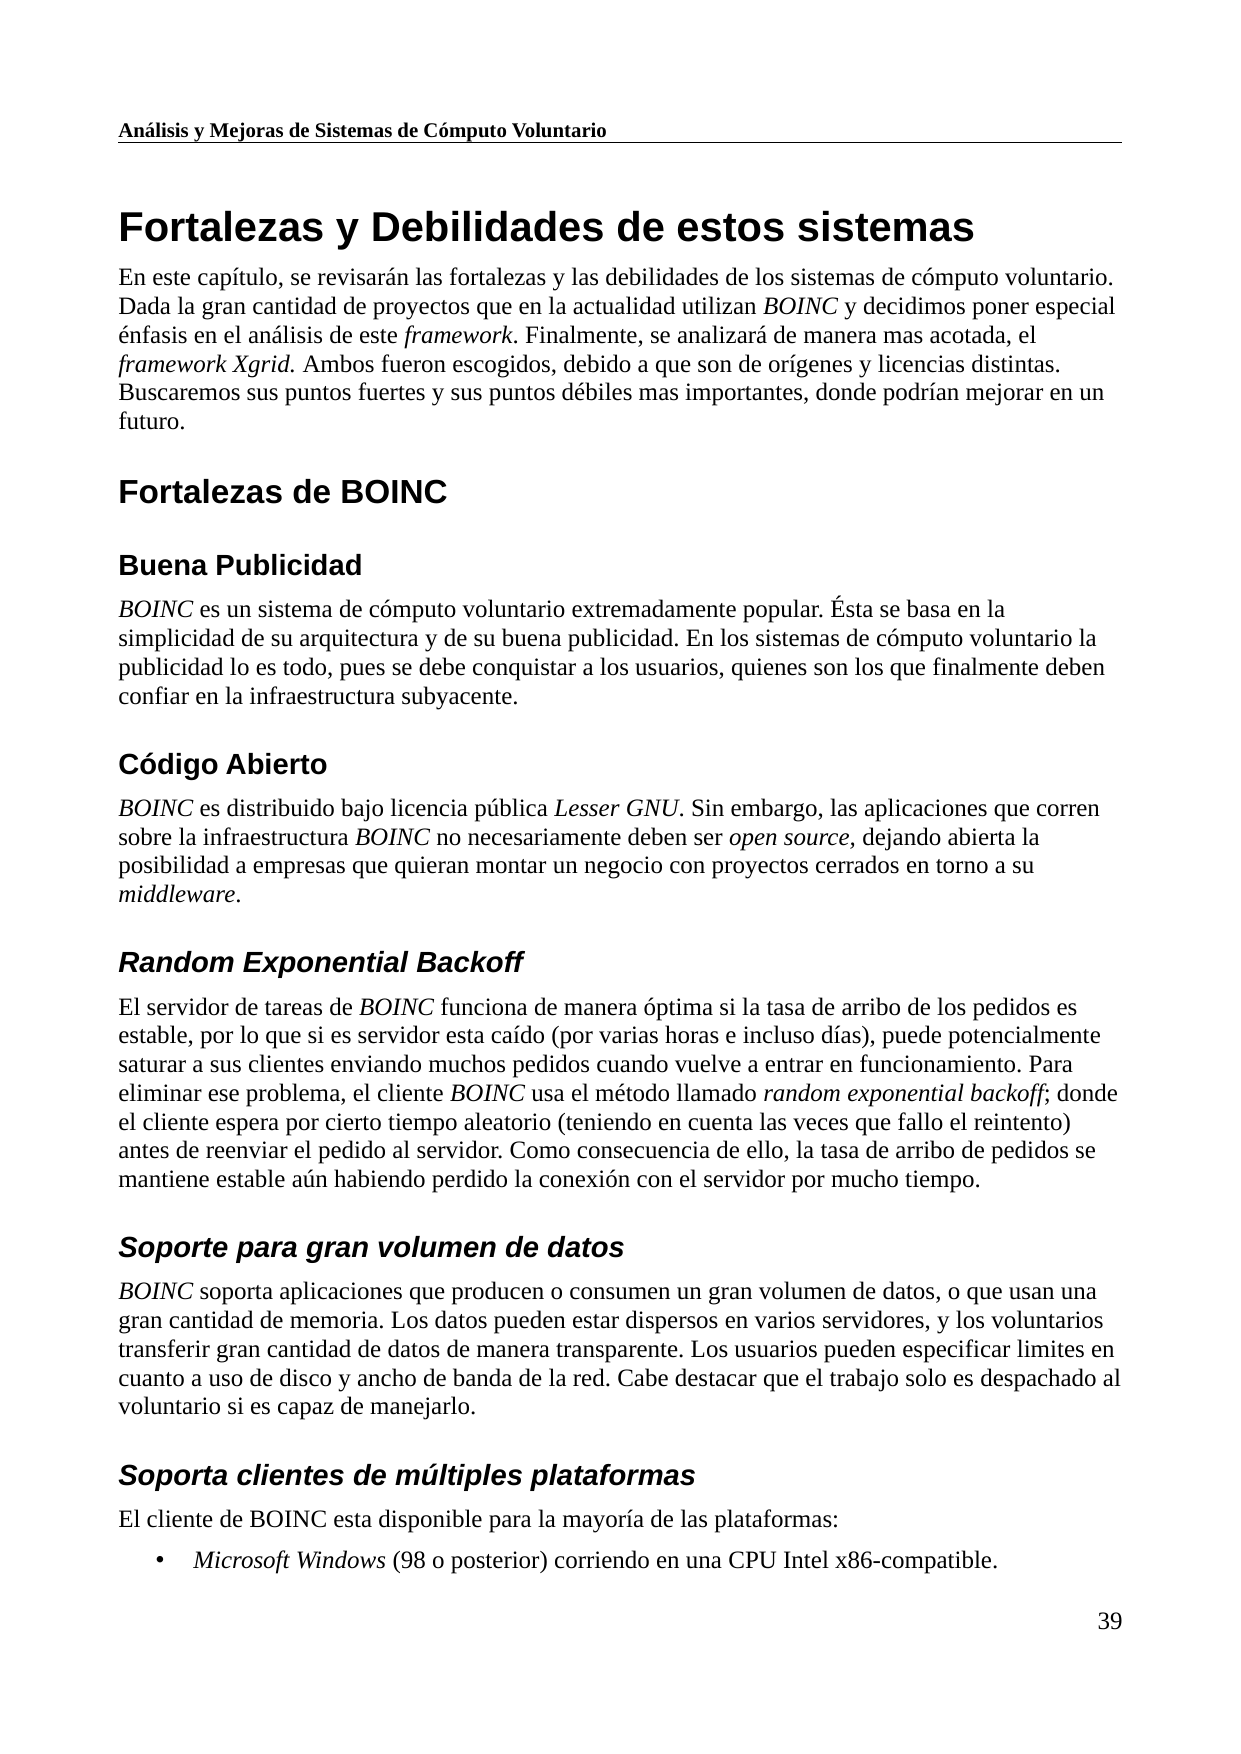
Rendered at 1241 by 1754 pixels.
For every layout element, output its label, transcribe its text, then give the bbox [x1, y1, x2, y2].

subtitle Random Exponential Backoff [118, 946, 1122, 979]
text BOINC soporta aplicaciones que producen o consumen un gran volumen de datos, o que usan una gran cantidad de memoria. Los datos pueden estar dispersos en varios servidores, y los voluntarios transferir gran cantidad de datos de manera transparente. Los usuarios pueden especificar limites en cuanto a uso de disco y ancho de banda de la red. Cabe destacar que el trabajo solo es despachado al voluntario si es capaz de manejarlo. [118, 1276, 1122, 1420]
list Microsoft Windows (98 o posterior) corriendo en una CPU Intel x86-compatible. [156, 1545, 1122, 1574]
subtitle Soporte para gran volumen de datos [118, 1230, 1122, 1264]
subtitle Soporta clientes de múltiples plataformas [118, 1458, 1122, 1491]
subtitle Fortalezas y Debilidades de estos sistemas [118, 202, 1122, 250]
text En este capítulo, se revisarán las fortalezas y las debilidades de los sistemas de cómputo voluntario. Dada la gran cantidad de proyectos que en la actualidad utilizan BOINC y decidimos poner especial énfasis en el análisis de este framework. Finalmente, se analizará de manera mas acotada, el framework Xgrid. Ambos fueron escogidos, debido a que son de orígenes y licencias distintas. Buscaremos sus puntos fuertes y sus puntos débiles mas importantes, donde podrían mejorar en un futuro. [118, 262, 1122, 435]
text BOINC es un sistema de cómputo voluntario extremadamente popular. Ésta se basa en la simplicidad de su arquitectura y de su buena publicidad. En los sistemas de cómputo voluntario la publicidad lo es todo, pues se debe conquistar a los usuarios, quienes son los que finalmente deben confiar en la infraestructura subyacente. [118, 594, 1122, 709]
subtitle Fortalezas de BOINC [118, 472, 1122, 511]
text El cliente de BOINC esta disponible para la mayoría de las plataformas: [118, 1504, 1122, 1532]
text BOINC es distribuido bajo licencia pública Lesser GNU. Sin embargo, las aplicaciones que corren sobre la infraestructura BOINC no necesariamente deben ser open source, dejando abierta la posibilidad a empresas que quieran montar un negocio con proyectos cerrados en torno a su middleware. [118, 793, 1122, 908]
text El servidor de tareas de BOINC funciona de manera óptima si la tasa de arribo de los pedidos es estable, por lo que si es servidor esta caído (por varias horas e incluso días), puede potencialmente saturar a sus clientes enviando muchos pedidos cuando vuelve a entrar en funcionamiento. Para eliminar ese problema, el cliente BOINC usa el método llamado random exponential backoff; donde el cliente espera por cierto tiempo aleatorio (teniendo en cuenta las veces que fallo el reintento) antes de reenviar el pedido al servidor. Como consecuencia de ello, la tasa de arribo de pedidos se mantiene estable aún habiendo perdido la conexión con el servidor por mucho tiempo. [118, 992, 1122, 1193]
subtitle Buena Publicidad [118, 548, 1122, 582]
subtitle Código Abierto [118, 747, 1122, 781]
